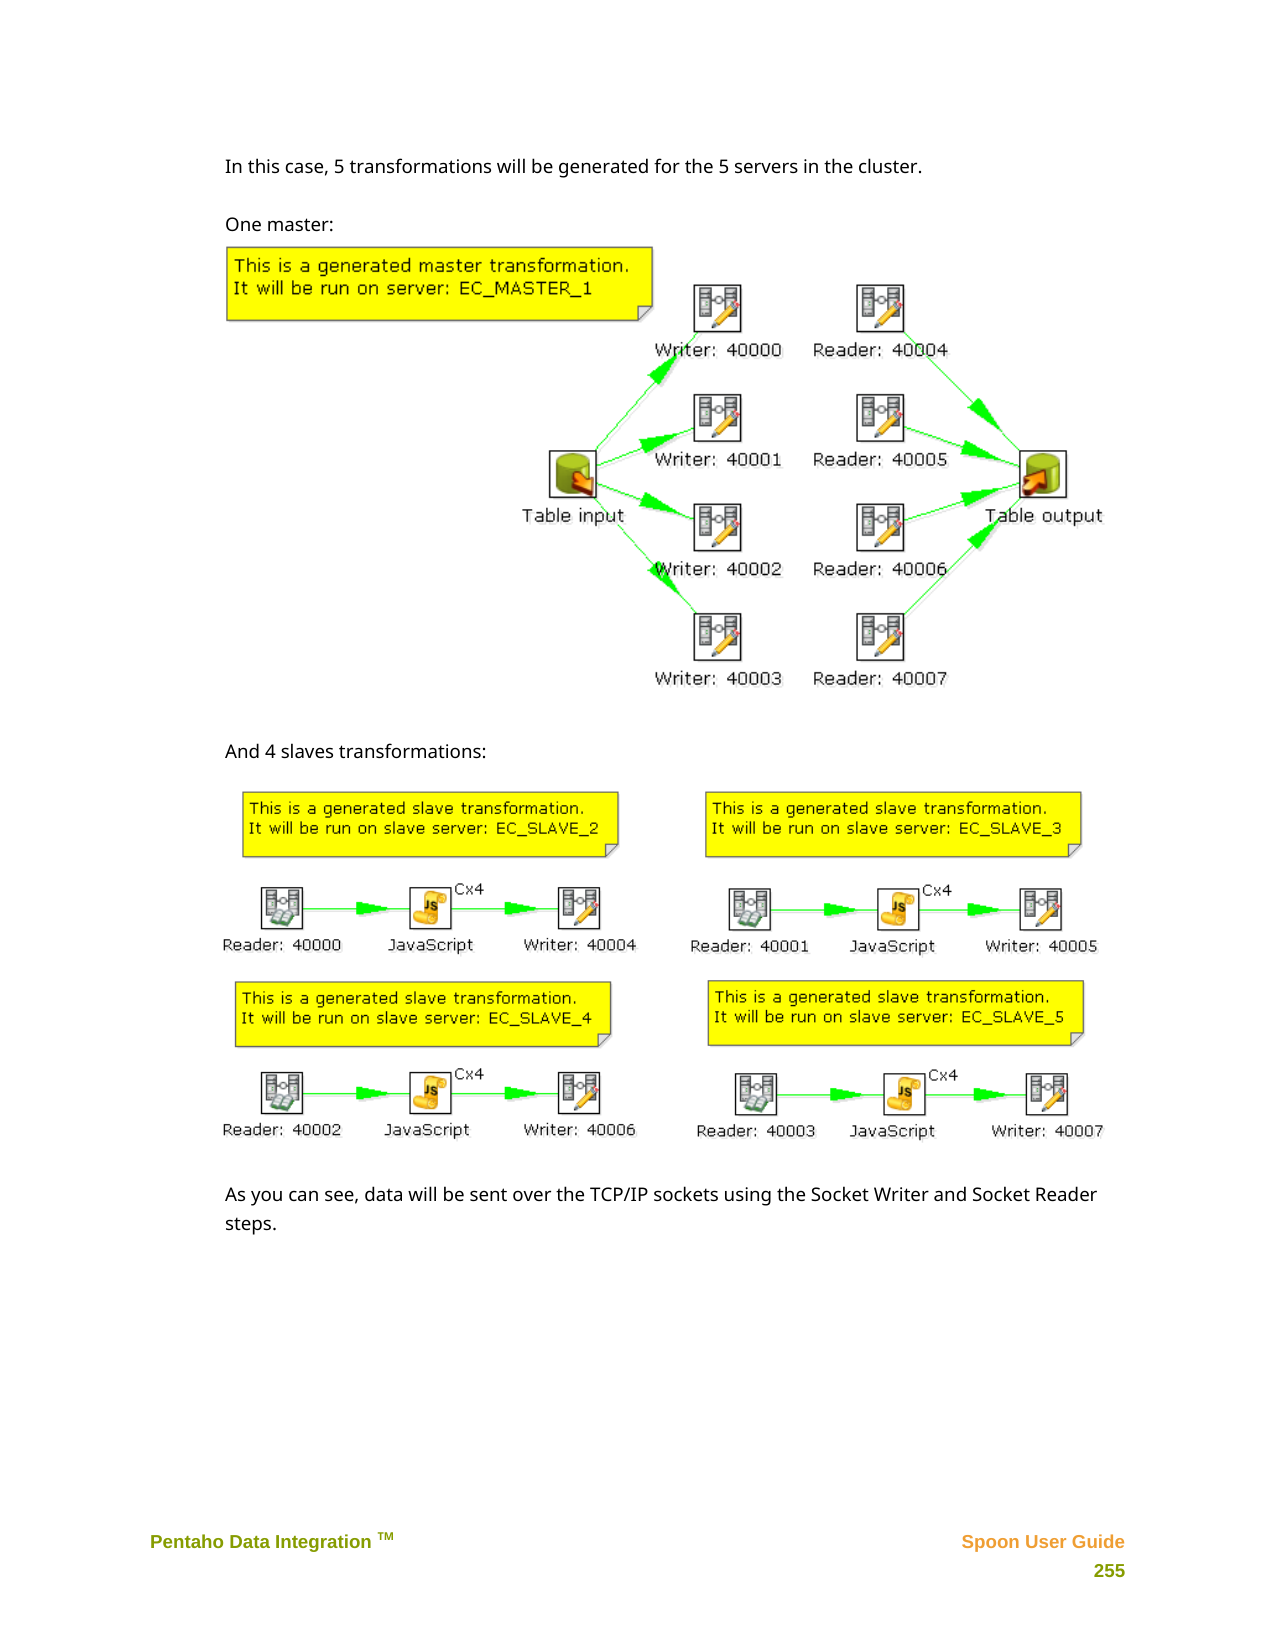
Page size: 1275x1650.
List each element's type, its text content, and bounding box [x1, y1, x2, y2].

text As you can see, data will be sent over the TCP/IP sockets using the Socket Writer and Socket Reader steps. [225, 1178, 1125, 1236]
text And 4 slaves transformations: [225, 735, 1125, 764]
text One master: [225, 208, 1125, 237]
picture [218, 237, 1119, 706]
picture [214, 783, 1115, 1149]
text In this case, 5 transformations will be generated for the 5 servers in the cluster. [225, 150, 1125, 179]
